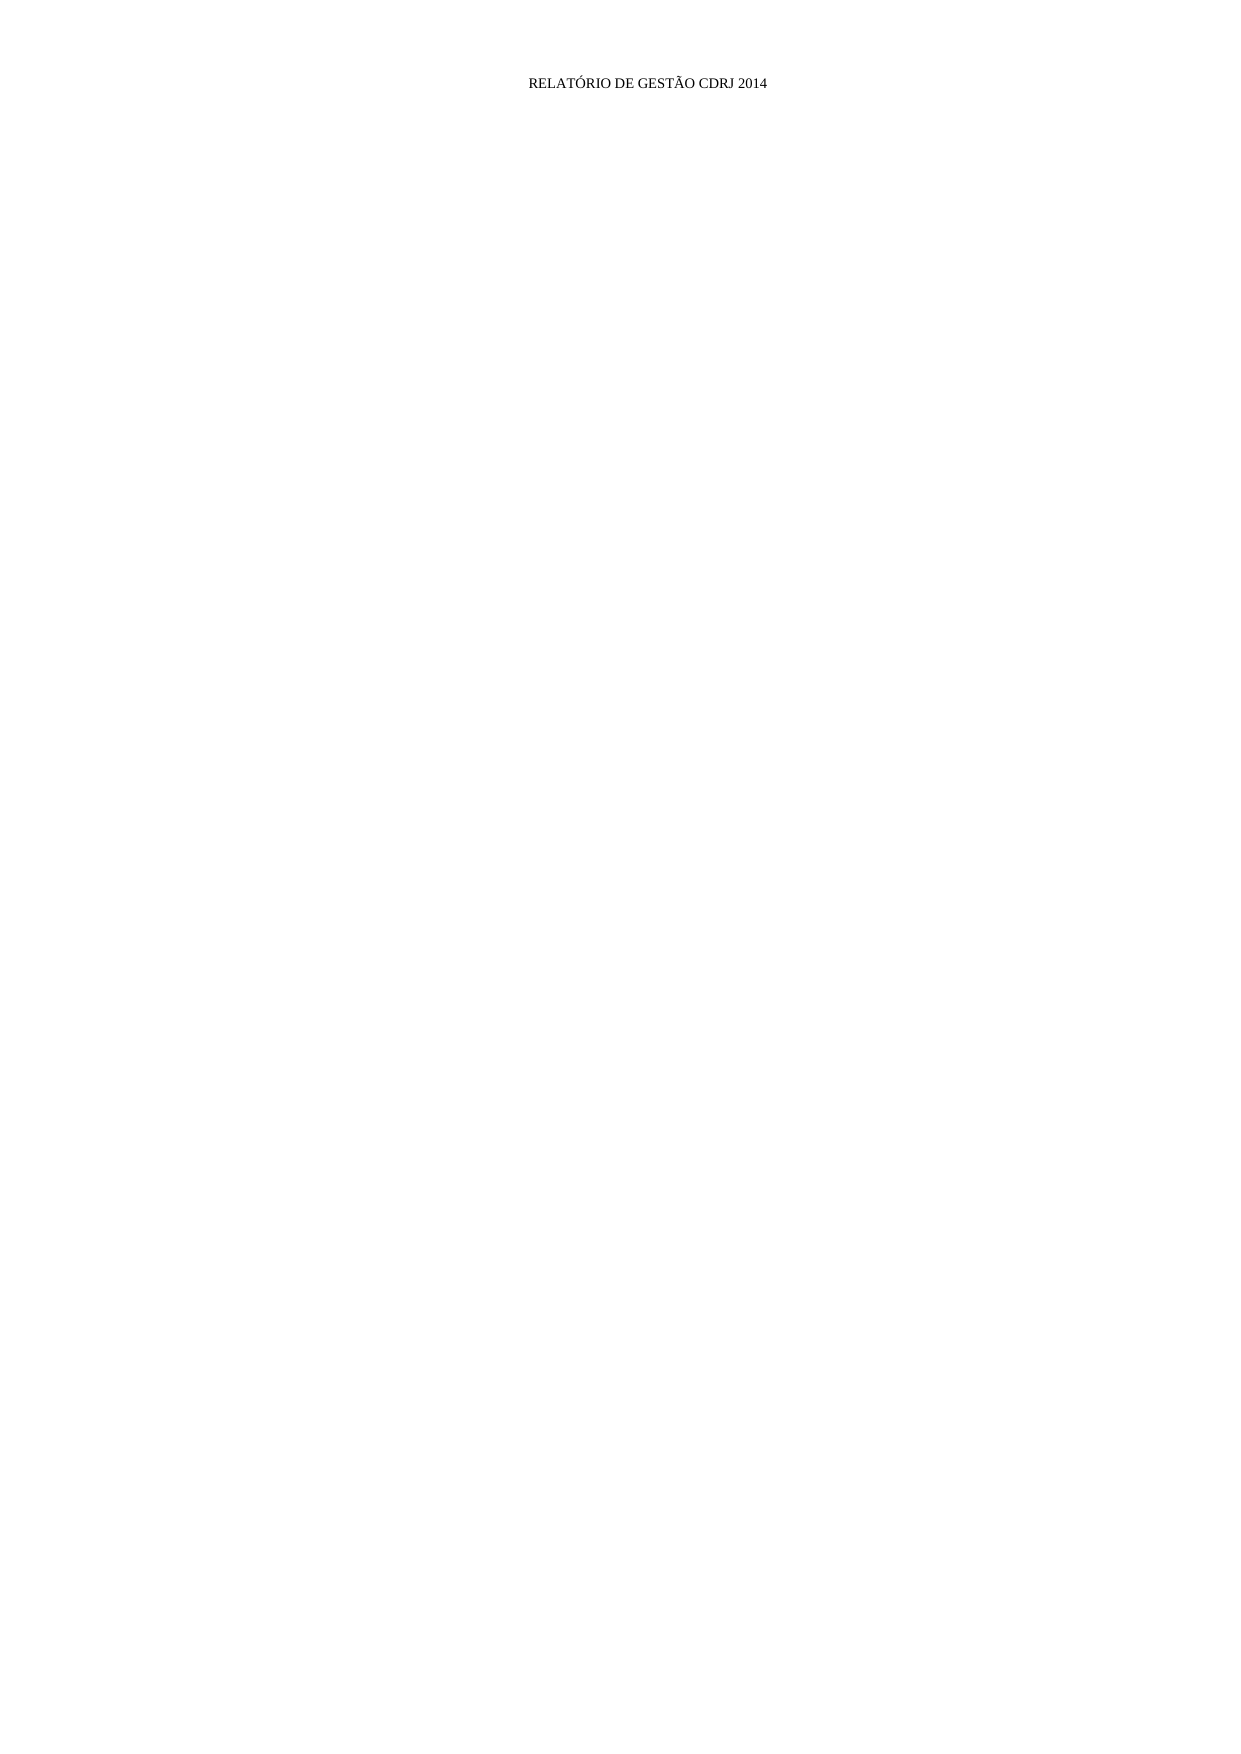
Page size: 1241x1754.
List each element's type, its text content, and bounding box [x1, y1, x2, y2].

text RELATÓRIO DE GESTÃO CDRJ 2014 [148, 75, 1151, 92]
